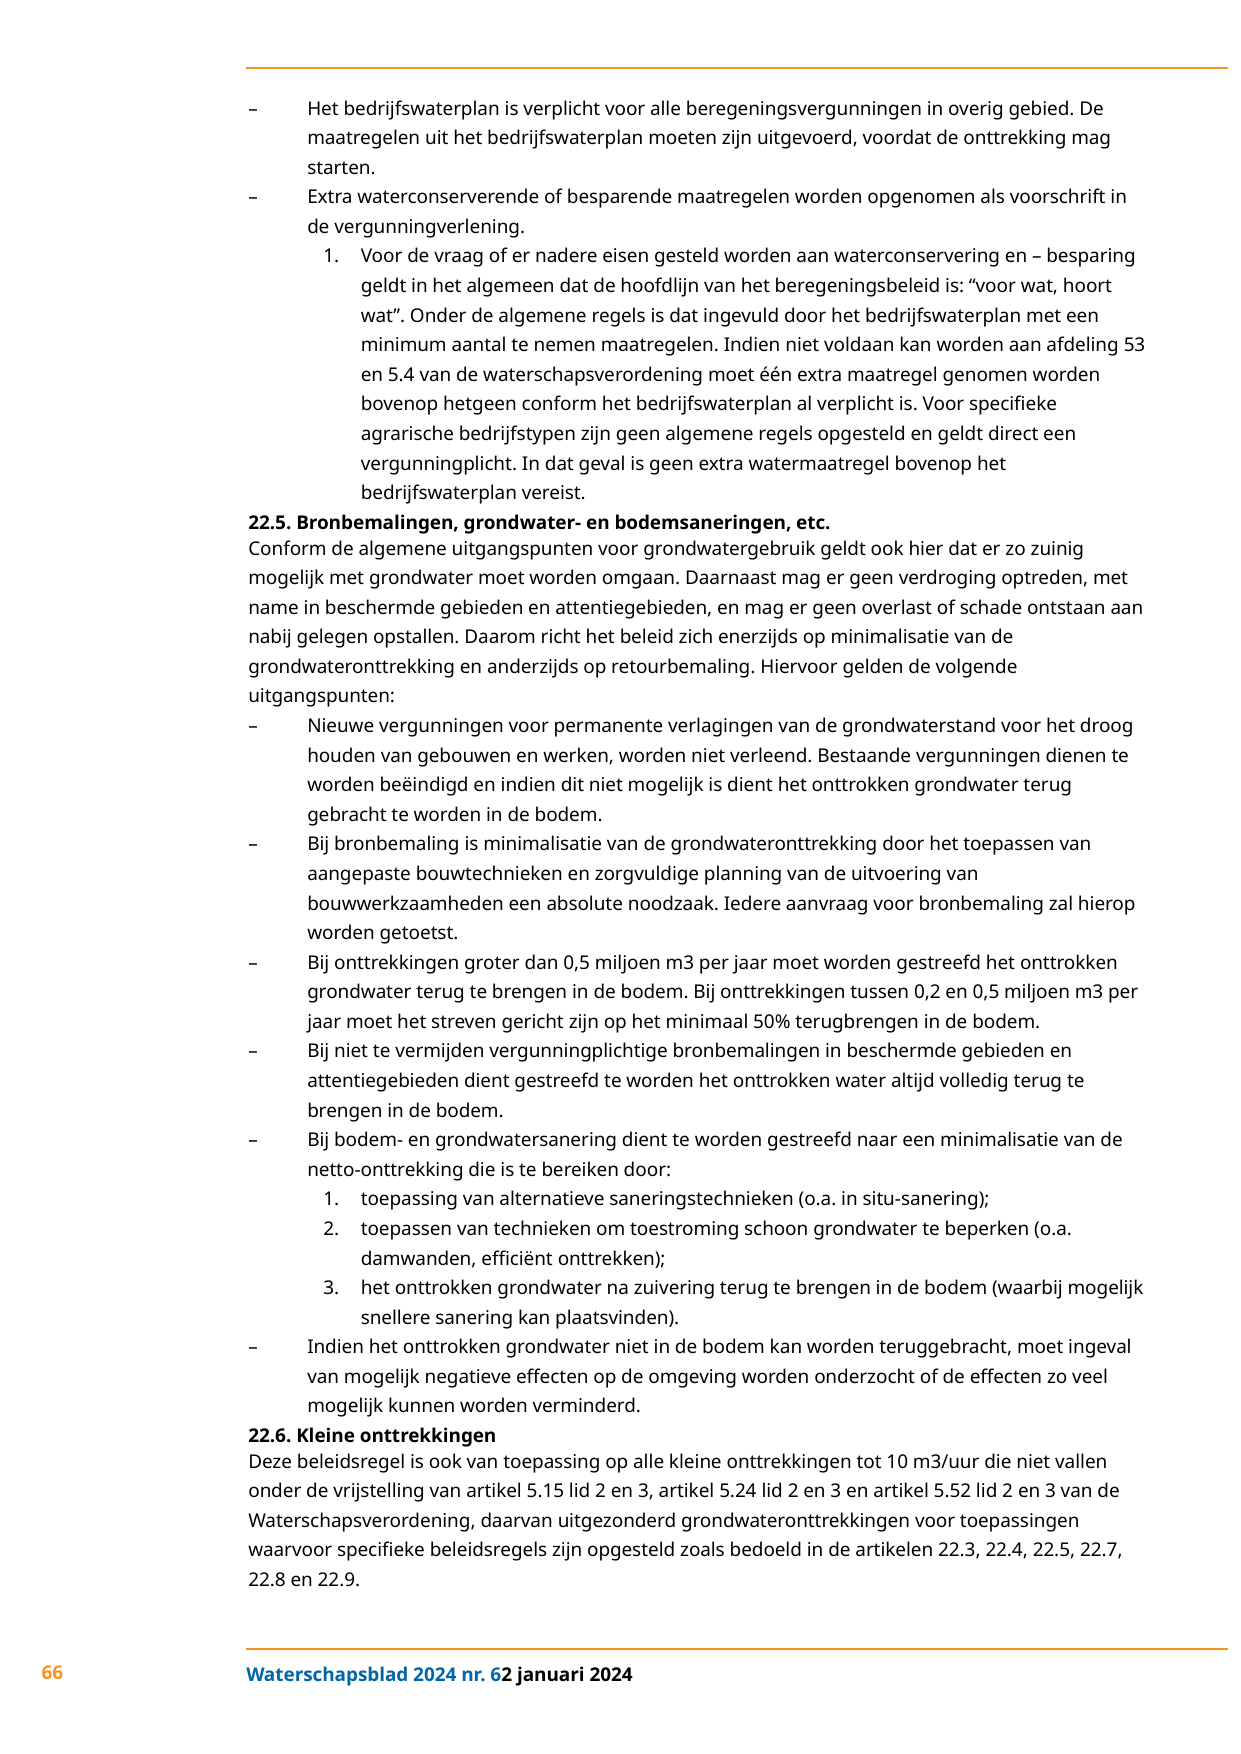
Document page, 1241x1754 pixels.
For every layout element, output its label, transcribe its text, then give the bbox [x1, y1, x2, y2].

text 22.6. Kleine onttrekkingen [248, 1422, 1152, 1448]
list Indien het onttrokken grondwater niet in de bodem kan worden teruggebracht, moet ingeval van mogelijk negatieve effecten op de omgeving worden onderzocht of de effecten zo veel mogelijk kunnen worden verminderd. [248, 1333, 1152, 1418]
list Het bedrijfswaterplan is verplicht voor alle beregeningsvergunningen in overig gebied. De maatregelen uit het bedrijfswaterplan moeten zijn uitgevoerd, voordat de onttrekking mag starten. [248, 95, 1152, 180]
list Voor de vraag of er nadere eisen gesteld worden aan waterconservering en – besparing geldt in het algemeen dat de hoofdlijn van het beregeningsbeleid is: “voor wat, hoort wat”. Onder de algemene regels is dat ingevuld door het bedrijfswaterplan met een minimum aantal te nemen maatregelen. Indien niet voldaan kan worden aan afdeling 53 en 5.4 van de waterschapsverordening moet één extra maatregel genomen worden bovenop hetgeen conform het bedrijfswaterplan al verplicht is. Voor specifieke agrarische bedrijfstypen zijn geen algemene regels opgesteld en geldt direct een vergunningplicht. In dat geval is geen extra watermaatregel bovenop het bedrijfswaterplan vereist. [323, 243, 1152, 505]
picture [41, 47, 231, 172]
list toepassen van technieken om toestroming schoon grondwater te beperken (o.a. damwanden, efficiënt onttrekken); [323, 1215, 1152, 1270]
text 22.5. Bronbemalingen, grondwater- en bodemsaneringen, etc. [248, 509, 1152, 535]
list Bij bronbemaling is minimalisatie van de grondwateronttrekking door het toepassen van aangepaste bouwtechnieken en zorgvuldige planning van de uitvoering van bouwwerkzaamheden een absolute noodzaak. Iedere aanvraag voor bronbemaling zal hierop worden getoetst. [248, 831, 1152, 945]
list Nieuwe vergunningen voor permanente verlagingen van de grondwaterstand voor het droog houden van gebouwen en werken, worden niet verleend. Bestaande vergunningen dienen te worden beëindigd en indien dit niet mogelijk is dient het onttrokken grondwater terug gebracht te worden in de bodem. [248, 712, 1152, 827]
list toepassing van alternatieve saneringstechnieken (o.a. in situ-sanering); [323, 1186, 1152, 1211]
text Conform de algemene uitgangspunten voor grondwatergebruik geldt ook hier dat er zo zuinig mogelijk met grondwater moet worden omgaan. Daarnaast mag er geen verdroging optreden, met name in beschermde gebieden en attentiegebieden, en mag er geen overlast of schade ontstaan aan nabij gelegen opstallen. Daarom richt het beleid zich enerzijds op minimalisatie van de grondwateronttrekking en anderzijds op retourbemaling. Hiervoor gelden de volgende uitgangspunten: [248, 535, 1152, 708]
list Extra waterconserverende of besparende maatregelen worden opgenomen als voorschrift in de vergunningverlening. [248, 183, 1152, 239]
list Bij niet te vermijden vergunningplichtige bronbemalingen in beschermde gebieden en attentiegebieden dient gestreefd te worden het onttrokken water altijd volledig terug te brengen in de bodem. [248, 1038, 1152, 1122]
list het onttrokken grondwater na zuivering terug te brengen in de bodem (waarbij mogelijk snellere sanering kan plaatsvinden). [323, 1274, 1152, 1329]
list Bij bodem- en grondwatersanering dient te worden gestreefd naar een minimalisatie van de netto-onttrekking die is te bereiken door: [248, 1126, 1152, 1182]
list Bij onttrekkingen groter dan 0,5 miljoen m3 per jaar moet worden gestreefd het onttrokken grondwater terug te brengen in de bodem. Bij onttrekkingen tussen 0,2 en 0,5 miljoen m3 per jaar moet het streven gericht zijn op het minimaal 50% terugbrengen in de bodem. [248, 949, 1152, 1034]
text Deze beleidsregel is ook van toepassing op alle kleine onttrekkingen tot 10 m3/uur die niet vallen onder de vrijstelling van artikel 5.15 lid 2 en 3, artikel 5.24 lid 2 en 3 en artikel 5.52 lid 2 en 3 van de Waterschapsverordening, daarvan uitgezonderd grondwateronttrekkingen voor toepassingen waarvoor specifieke beleidsregels zijn opgesteld zoals bedoeld in de artikelen 22.3, 22.4, 22.5, 22.7, 22.8 en 22.9. [248, 1448, 1152, 1592]
